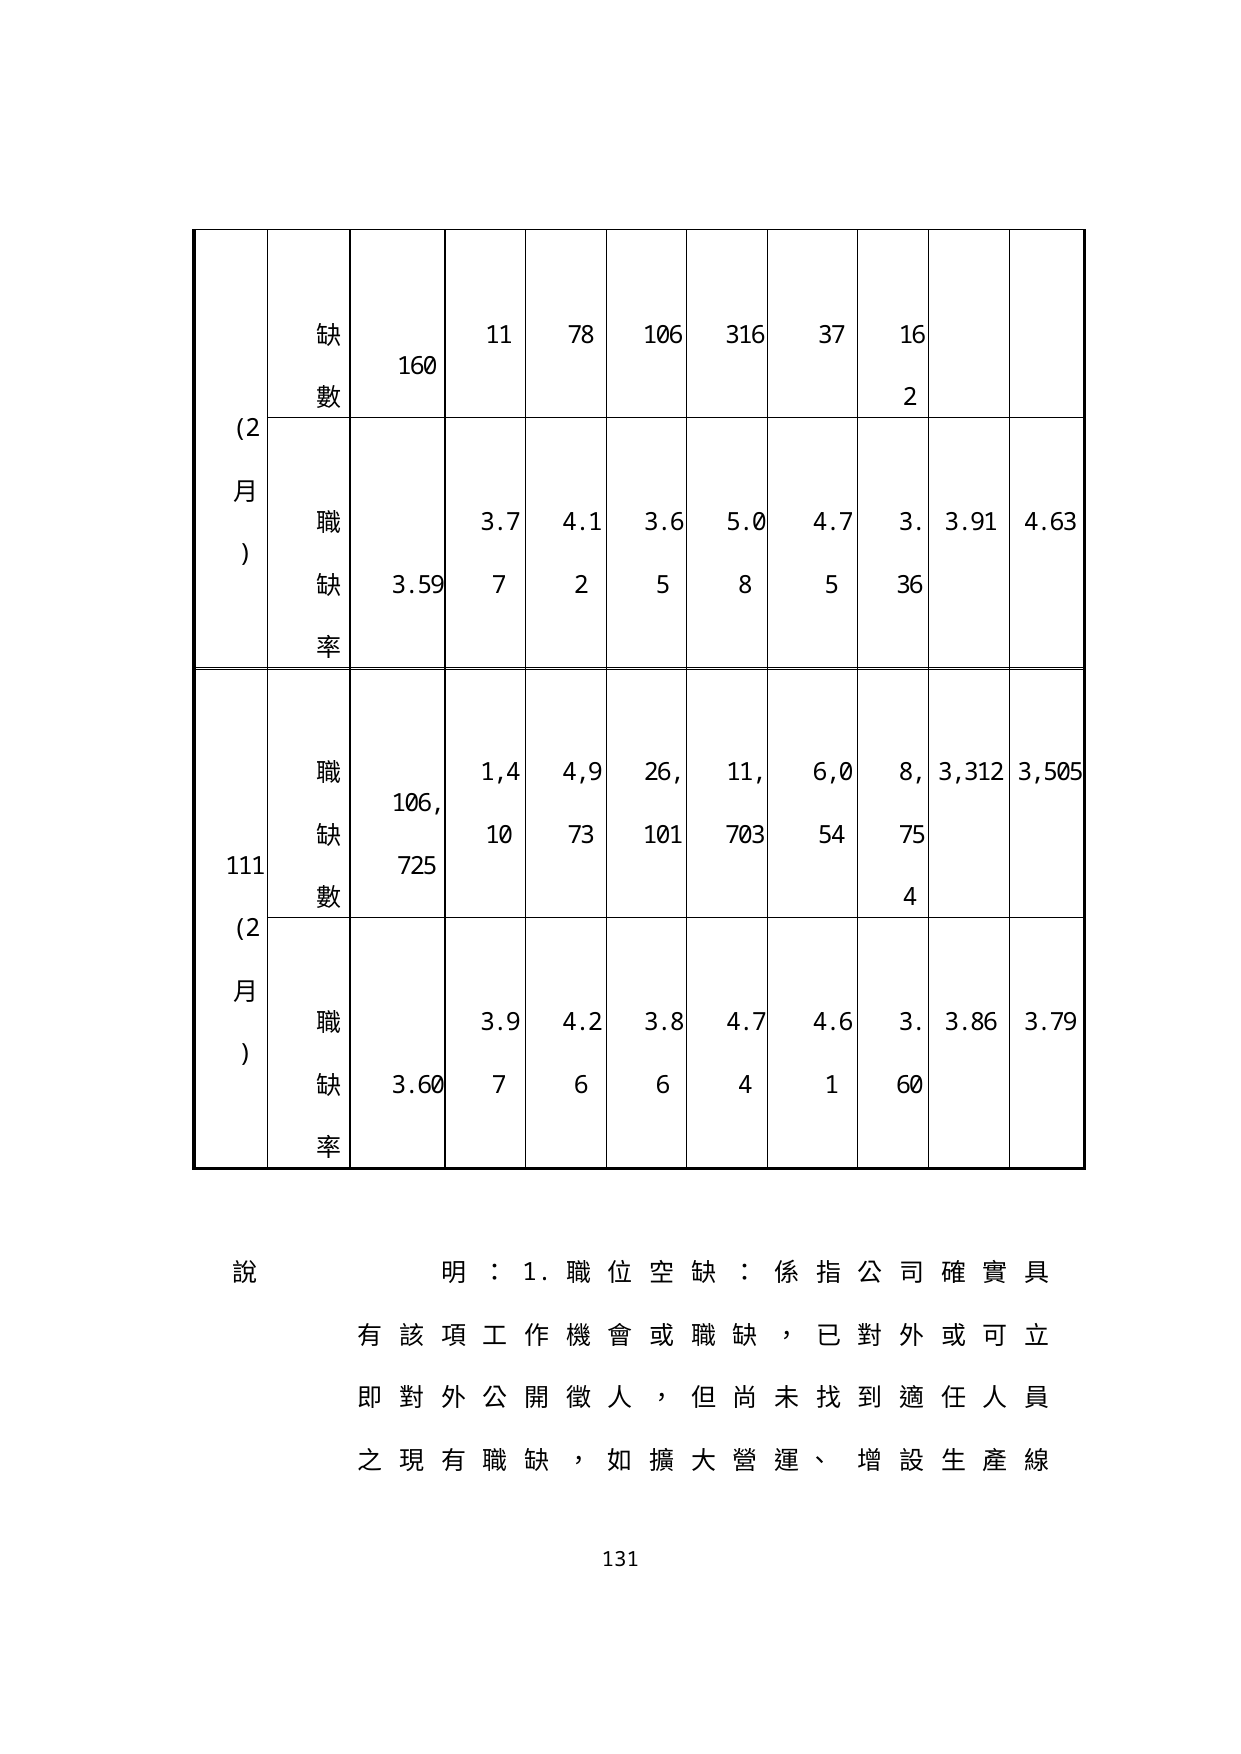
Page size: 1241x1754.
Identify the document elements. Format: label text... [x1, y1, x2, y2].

table_cell 26,101 [607, 670, 686, 917]
table_cell 3.91 [929, 418, 1009, 667]
table_cell 106,725 [351, 670, 444, 917]
table_cell 162 [858, 230, 928, 417]
table_cell 4,973 [526, 670, 606, 917]
table_cell 4.26 [526, 918, 606, 1167]
table_cell 4.61 [768, 918, 857, 1167]
table_cell 3.65 [607, 418, 686, 667]
table_cell 3.36 [858, 418, 928, 667]
table_cell 4.75 [768, 418, 857, 667]
table_cell 3.97 [446, 918, 525, 1167]
table_cell 4.12 [526, 418, 606, 667]
table_cell (2月) [196, 230, 267, 667]
table_cell 3,312 [929, 670, 1009, 917]
table_cell 3.86 [607, 918, 686, 1167]
table_cell 3.59 [351, 418, 444, 667]
table_cell 106 [607, 230, 686, 417]
table_cell 111 (2月) [196, 670, 267, 1167]
table_cell 160 [351, 230, 444, 417]
table_cell 8,754 [858, 670, 928, 917]
table_cell 職缺率 [268, 918, 349, 1167]
table_cell 3.86 [929, 918, 1009, 1167]
table_cell 78 [526, 230, 606, 417]
table_cell 3.79 [1010, 918, 1083, 1167]
table_cell [929, 230, 1009, 417]
table_cell 缺數 [268, 230, 349, 417]
text 說 明：1.職位空缺：係指公司確實具有該項工作機會或職缺，已對外或可立即對外公開徵人，但尚未找到適任人員之現有職缺，如擴大營運、增設生產線 [184, 1229, 1067, 1479]
table_cell 4.74 [687, 918, 767, 1167]
table_cell 5.08 [687, 418, 767, 667]
table_cell 3.77 [446, 418, 525, 667]
table_cell 職缺數 [268, 670, 349, 917]
table_cell 4.63 [1010, 418, 1083, 667]
table_cell 37 [768, 230, 857, 417]
table_cell 316 [687, 230, 767, 417]
table_cell 6,054 [768, 670, 857, 917]
table_cell 3.60 [858, 918, 928, 1167]
table_cell [1010, 230, 1083, 417]
table_cell 3.60 [351, 918, 444, 1167]
table_cell 1,410 [446, 670, 525, 917]
table_cell 3,505 [1010, 670, 1083, 917]
table_cell 11 [446, 230, 525, 417]
table_cell 職缺率 [268, 418, 349, 667]
table_cell 11,703 [687, 670, 767, 917]
